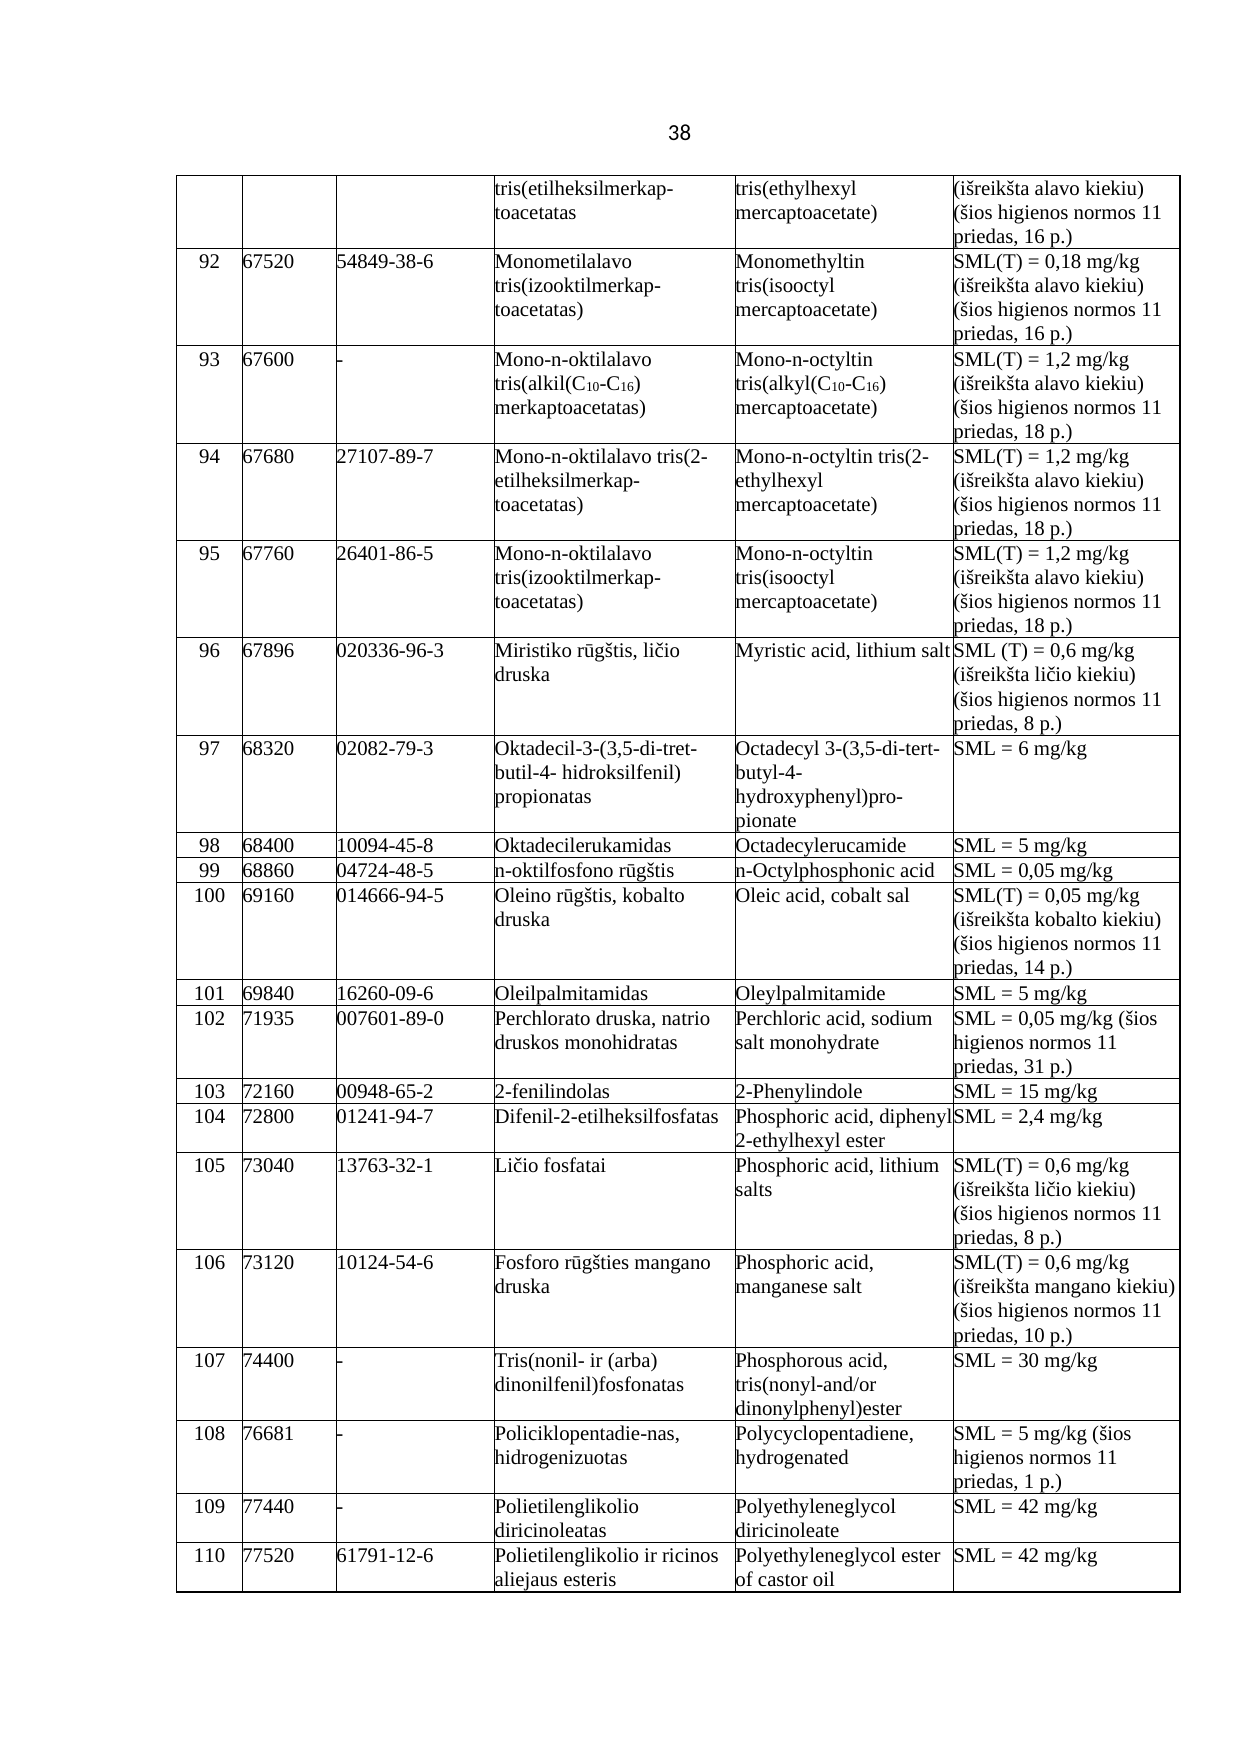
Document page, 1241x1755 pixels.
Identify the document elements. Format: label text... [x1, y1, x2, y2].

table_cell SML = 30 mg/kg [954, 1348, 1179, 1420]
table_cell SML = 42 mg/kg [954, 1494, 1179, 1542]
table_cell SML = 5 mg/kg (šios higienos normos 11 priedas, 1 p.) [954, 1421, 1179, 1493]
table_cell 105 [177, 1153, 242, 1249]
table_cell SML = 2,4 mg/kg [954, 1104, 1179, 1152]
table_cell 98 [177, 833, 242, 857]
table_cell Phosphoric acid, manganese salt [736, 1250, 953, 1347]
table_cell Oleic acid, cobalt sal [736, 883, 953, 979]
table_cell [337, 176, 494, 248]
table_cell 95 [177, 541, 242, 637]
table_cell SML = 15 mg/kg [954, 1079, 1179, 1103]
table_cell 69160 [243, 883, 336, 979]
table_cell Miristiko rūgštis, ličio druska [495, 638, 735, 734]
table_cell SML = 6 mg/kg [954, 736, 1179, 832]
table_cell 67600 [243, 346, 336, 443]
table_cell Polietilenglikolio ir ricinos aliejaus esteris [495, 1543, 735, 1591]
table_cell 97 [177, 736, 242, 832]
table_cell 100 [177, 883, 242, 979]
table_cell 99 [177, 858, 242, 882]
table_cell tris(ethylhexyl mercaptoacetate) [736, 176, 953, 248]
table_cell 71935 [243, 1006, 336, 1078]
table_cell 10124-54-6 [337, 1250, 494, 1347]
table_cell 106 [177, 1250, 242, 1347]
table_cell Oktadecilerukamidas [495, 833, 735, 857]
table_cell SML(T) = 1,2 mg/kg (išreikšta alavo kiekiu) (šios higienos normos 11 priedas, 18 p.) [954, 346, 1179, 443]
table_cell 93 [177, 346, 242, 443]
table_cell SML = 42 mg/kg [954, 1543, 1179, 1591]
table_cell Myristic acid, lithium salt [736, 638, 953, 734]
table_cell 67896 [243, 638, 336, 734]
table_cell 2-fenilindolas [495, 1079, 735, 1103]
table_cell 103 [177, 1079, 242, 1103]
table_cell Ličio fosfatai [495, 1153, 735, 1249]
table_cell SML = 5 mg/kg [954, 833, 1179, 857]
table_cell 01241-94-7 [337, 1104, 494, 1152]
table_cell SML(T) = 0,05 mg/kg (išreikšta kobalto kiekiu) (šios higienos normos 11 priedas, 14 p.) [954, 883, 1179, 979]
table_cell Phosphoric acid, diphenyl 2-ethylhexyl ester [736, 1104, 953, 1152]
table_cell 26401-86-5 [337, 541, 494, 637]
table_cell 014666-94-5 [337, 883, 494, 979]
table_cell 007601-89-0 [337, 1006, 494, 1078]
table_cell SML(T) = 0,6 mg/kg (išreikšta ličio kiekiu) (šios higienos normos 11 priedas, 8 p.) [954, 1153, 1179, 1249]
table_cell 61791-12-6 [337, 1543, 494, 1591]
table_cell SML(T) = 0,18 mg/kg (išreikšta alavo kiekiu) (šios higienos normos 11 priedas, 16 p.) [954, 249, 1179, 345]
table_cell Policiklopentadie-nas, hidrogenizuotas [495, 1421, 735, 1493]
table_cell Mono-n-octyltin tris(isooctyl mercaptoacetate) [736, 541, 953, 637]
table_cell SML = 0,05 mg/kg (šios higienos normos 11 priedas, 31 p.) [954, 1006, 1179, 1078]
table_cell Phosphorous acid, tris(nonyl-and/or dinonylphenyl)ester [736, 1348, 953, 1420]
table_cell 67680 [243, 444, 336, 540]
table_cell Polyethyleneglycol diricinoleate [736, 1494, 953, 1542]
table_cell 102 [177, 1006, 242, 1078]
table_cell tris(etilheksilmerkap-toacetatas [495, 176, 735, 248]
table_cell 67520 [243, 249, 336, 345]
table_cell Perchlorato druska, natrio druskos monohidratas [495, 1006, 735, 1078]
table_cell Perchloric acid, sodium salt monohydrate [736, 1006, 953, 1078]
table_cell 02082-79-3 [337, 736, 494, 832]
table_cell [243, 176, 336, 248]
table_cell 73040 [243, 1153, 336, 1249]
table_cell 16260-09-6 [337, 980, 494, 1004]
table_cell 92 [177, 249, 242, 345]
table_cell 020336-96-3 [337, 638, 494, 734]
table_cell 68860 [243, 858, 336, 882]
table_cell 72800 [243, 1104, 336, 1152]
table_cell 04724-48-5 [337, 858, 494, 882]
table_cell 107 [177, 1348, 242, 1420]
table_cell 94 [177, 444, 242, 540]
table_cell 27107-89-7 [337, 444, 494, 540]
table_cell 00948-65-2 [337, 1079, 494, 1103]
table_cell Fosforo rūgšties mangano druska [495, 1250, 735, 1347]
table_cell Oleino rūgštis, kobalto druska [495, 883, 735, 979]
table_cell Mono-n-oktilalavo tris(2-etilheksilmerkap- toacetatas) [495, 444, 735, 540]
table_cell 77520 [243, 1543, 336, 1591]
table_cell Oktadecil-3-(3,5-di-tret-butil-4- hidroksilfenil) propionatas [495, 736, 735, 832]
table_cell Mono-n-octyltin tris(alkyl(C10-C16) mercaptoacetate) [736, 346, 953, 443]
table_cell Oleylpalmitamide [736, 980, 953, 1004]
table_cell Octadecylerucamide [736, 833, 953, 857]
table_cell Monomethyltin tris(isooctyl mercaptoacetate) [736, 249, 953, 345]
table_cell 10094-45-8 [337, 833, 494, 857]
table_cell Oleilpalmitamidas [495, 980, 735, 1004]
table_cell Monometilalavo tris(izooktilmerkap-toacetatas) [495, 249, 735, 345]
table_cell 54849-38-6 [337, 249, 494, 345]
table_cell Mono-n-oktilalavo tris(alkil(C10-C16) merkaptoacetatas) [495, 346, 735, 443]
table_cell 96 [177, 638, 242, 734]
table_cell SML (T) = 0,6 mg/kg (išreikšta ličio kiekiu) (šios higienos normos 11 priedas, 8 p.) [954, 638, 1179, 734]
table_cell n-Octylphosphonic acid [736, 858, 953, 882]
table_cell 104 [177, 1104, 242, 1152]
table_cell Mono-n-oktilalavo tris(izooktilmerkap-toacetatas) [495, 541, 735, 637]
table_cell Difenil-2-etilheksilfosfatas [495, 1104, 735, 1152]
table_cell Octadecyl 3-(3,5-di-tert-butyl-4-hydroxyphenyl)pro-pionate [736, 736, 953, 832]
table_cell SML(T) = 0,6 mg/kg (išreikšta mangano kiekiu) (šios higienos normos 11 priedas, 10 p.) [954, 1250, 1179, 1347]
table_cell SML(T) = 1,2 mg/kg (išreikšta alavo kiekiu) (šios higienos normos 11 priedas, 18 p.) [954, 444, 1179, 540]
table_cell 2-Phenylindole [736, 1079, 953, 1103]
table_cell 110 [177, 1543, 242, 1591]
table_cell [177, 176, 242, 248]
table_cell 74400 [243, 1348, 336, 1420]
table_cell 101 [177, 980, 242, 1004]
table_cell 73120 [243, 1250, 336, 1347]
table_cell - [337, 1421, 494, 1493]
table_cell Polyethyleneglycol ester of castor oil [736, 1543, 953, 1591]
table_cell 108 [177, 1421, 242, 1493]
table_cell 68320 [243, 736, 336, 832]
table_cell 67760 [243, 541, 336, 637]
table_cell 72160 [243, 1079, 336, 1103]
table_cell (išreikšta alavo kiekiu) (šios higienos normos 11 priedas, 16 p.) [954, 176, 1179, 248]
table_cell n-oktilfosfono rūgštis [495, 858, 735, 882]
table_cell SML(T) = 1,2 mg/kg (išreikšta alavo kiekiu) (šios higienos normos 11 priedas, 18 p.) [954, 541, 1179, 637]
table_cell Tris(nonil- ir (arba) dinonilfenil)fosfonatas [495, 1348, 735, 1420]
table_cell - [337, 1494, 494, 1542]
table_cell - [337, 346, 494, 443]
table_cell Polycyclopentadiene, hydrogenated [736, 1421, 953, 1493]
table_cell Polietilenglikolio diricinoleatas [495, 1494, 735, 1542]
table_cell 76681 [243, 1421, 336, 1493]
table_cell SML = 5 mg/kg [954, 980, 1179, 1004]
table_cell 77440 [243, 1494, 336, 1542]
table_cell Mono-n-octyltin tris(2-ethylhexyl mercaptoacetate) [736, 444, 953, 540]
table_cell 68400 [243, 833, 336, 857]
table_cell SML = 0,05 mg/kg [954, 858, 1179, 882]
table_cell - [337, 1348, 494, 1420]
table_cell 69840 [243, 980, 336, 1004]
table_cell 13763-32-1 [337, 1153, 494, 1249]
table_cell 109 [177, 1494, 242, 1542]
table_cell Phosphoric acid, lithium salts [736, 1153, 953, 1249]
